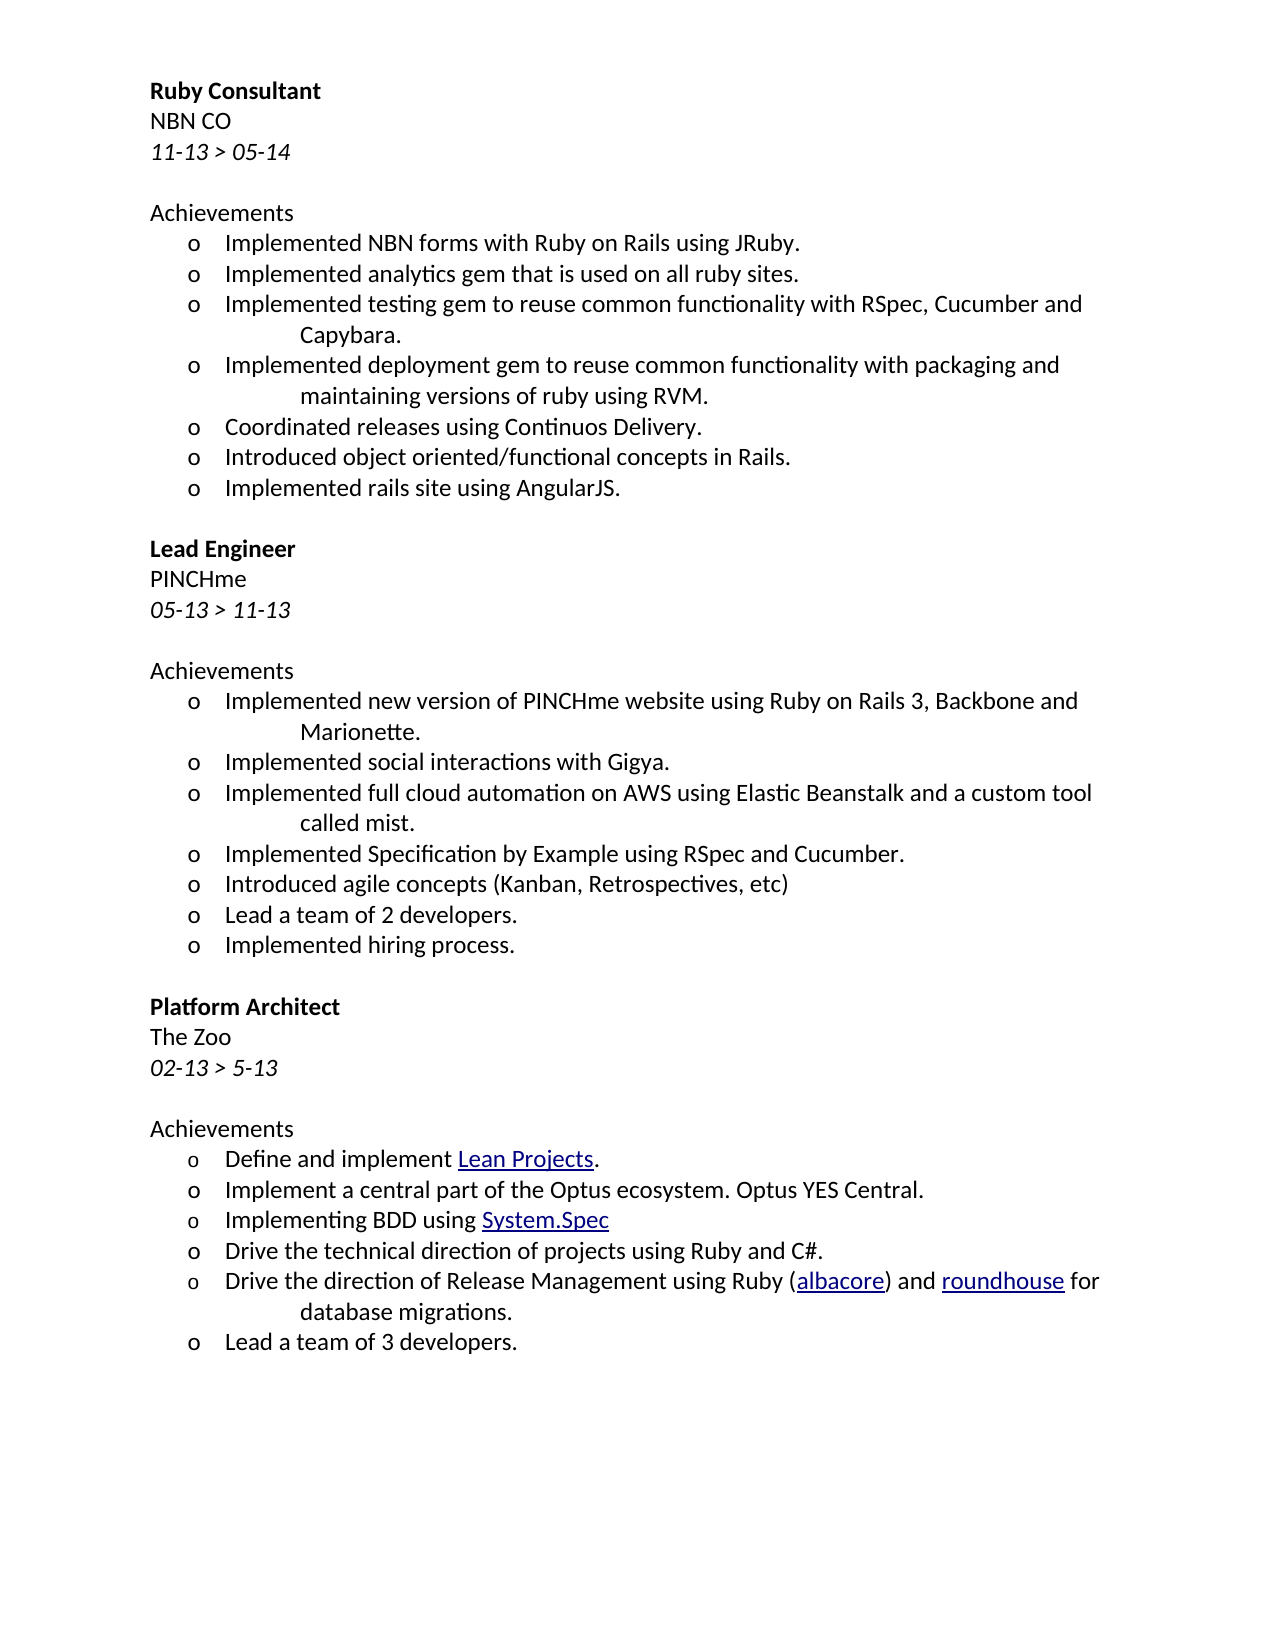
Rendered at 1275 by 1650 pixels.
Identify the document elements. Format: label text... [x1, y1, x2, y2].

list Implemented testing gem to reuse common functionality with RSpec, Cucumber and Capybara. [187, 289, 1125, 350]
list Implemented NBN forms with Ruby on Rails using JRuby. [187, 228, 1125, 258]
text Achievements [150, 1113, 1125, 1143]
list Implemented new version of PINCHme website using Ruby on Rails 3, Backbone and Marionette. [187, 685, 1125, 746]
list Implement a central part of the Optus ecosystem. Optus YES Central. [187, 1174, 1125, 1204]
list Implemented Specification by Example using RSpec and Cucumber. [187, 838, 1125, 868]
list Implemented hiring process. [187, 929, 1125, 960]
list Implemented rails site using AngularJS. [187, 472, 1125, 502]
list Coordinated releases using Continuos Delivery. [187, 411, 1125, 441]
list Implemented deployment gem to reuse common functionality with packaging and maintaining versions of ruby using RVM. [187, 350, 1125, 411]
text Platform Architect [150, 991, 1125, 1021]
list Implemented full cloud automation on AWS using Elastic Beanstalk and a custom tool called mist. [187, 777, 1125, 838]
text Ruby Consultant [150, 75, 1125, 106]
list Lead a team of 2 developers. [187, 899, 1125, 929]
text Achievements [150, 197, 1125, 228]
list Drive the direction of Release Management using Ruby (albacore) and roundhouse for database migrations. [187, 1265, 1125, 1326]
list Define and implement Lean Projects. [187, 1143, 1125, 1174]
text PINCHme [150, 563, 1125, 594]
list Lead a team of 3 developers. [187, 1326, 1125, 1357]
text 05-13 > 11-13 [150, 594, 1125, 624]
list Implemented analytics gem that is used on all ruby sites. [187, 258, 1125, 289]
text Achievements [150, 655, 1125, 685]
list Drive the technical direction of projects using Ruby and C#. [187, 1235, 1125, 1265]
text The Zoo [150, 1021, 1125, 1052]
list Introduced agile concepts (Kanban, Retrospectives, etc) [187, 868, 1125, 899]
text 02-13 > 5-13 [150, 1052, 1125, 1082]
list Introduced object oriented/functional concepts in Rails. [187, 441, 1125, 472]
text Lead Engineer [150, 533, 1125, 563]
list Implemented social interactions with Gigya. [187, 746, 1125, 777]
list Implementing BDD using System.Spec [187, 1204, 1125, 1235]
text NBN CO [150, 106, 1125, 136]
text 11-13 > 05-14 [150, 136, 1125, 167]
